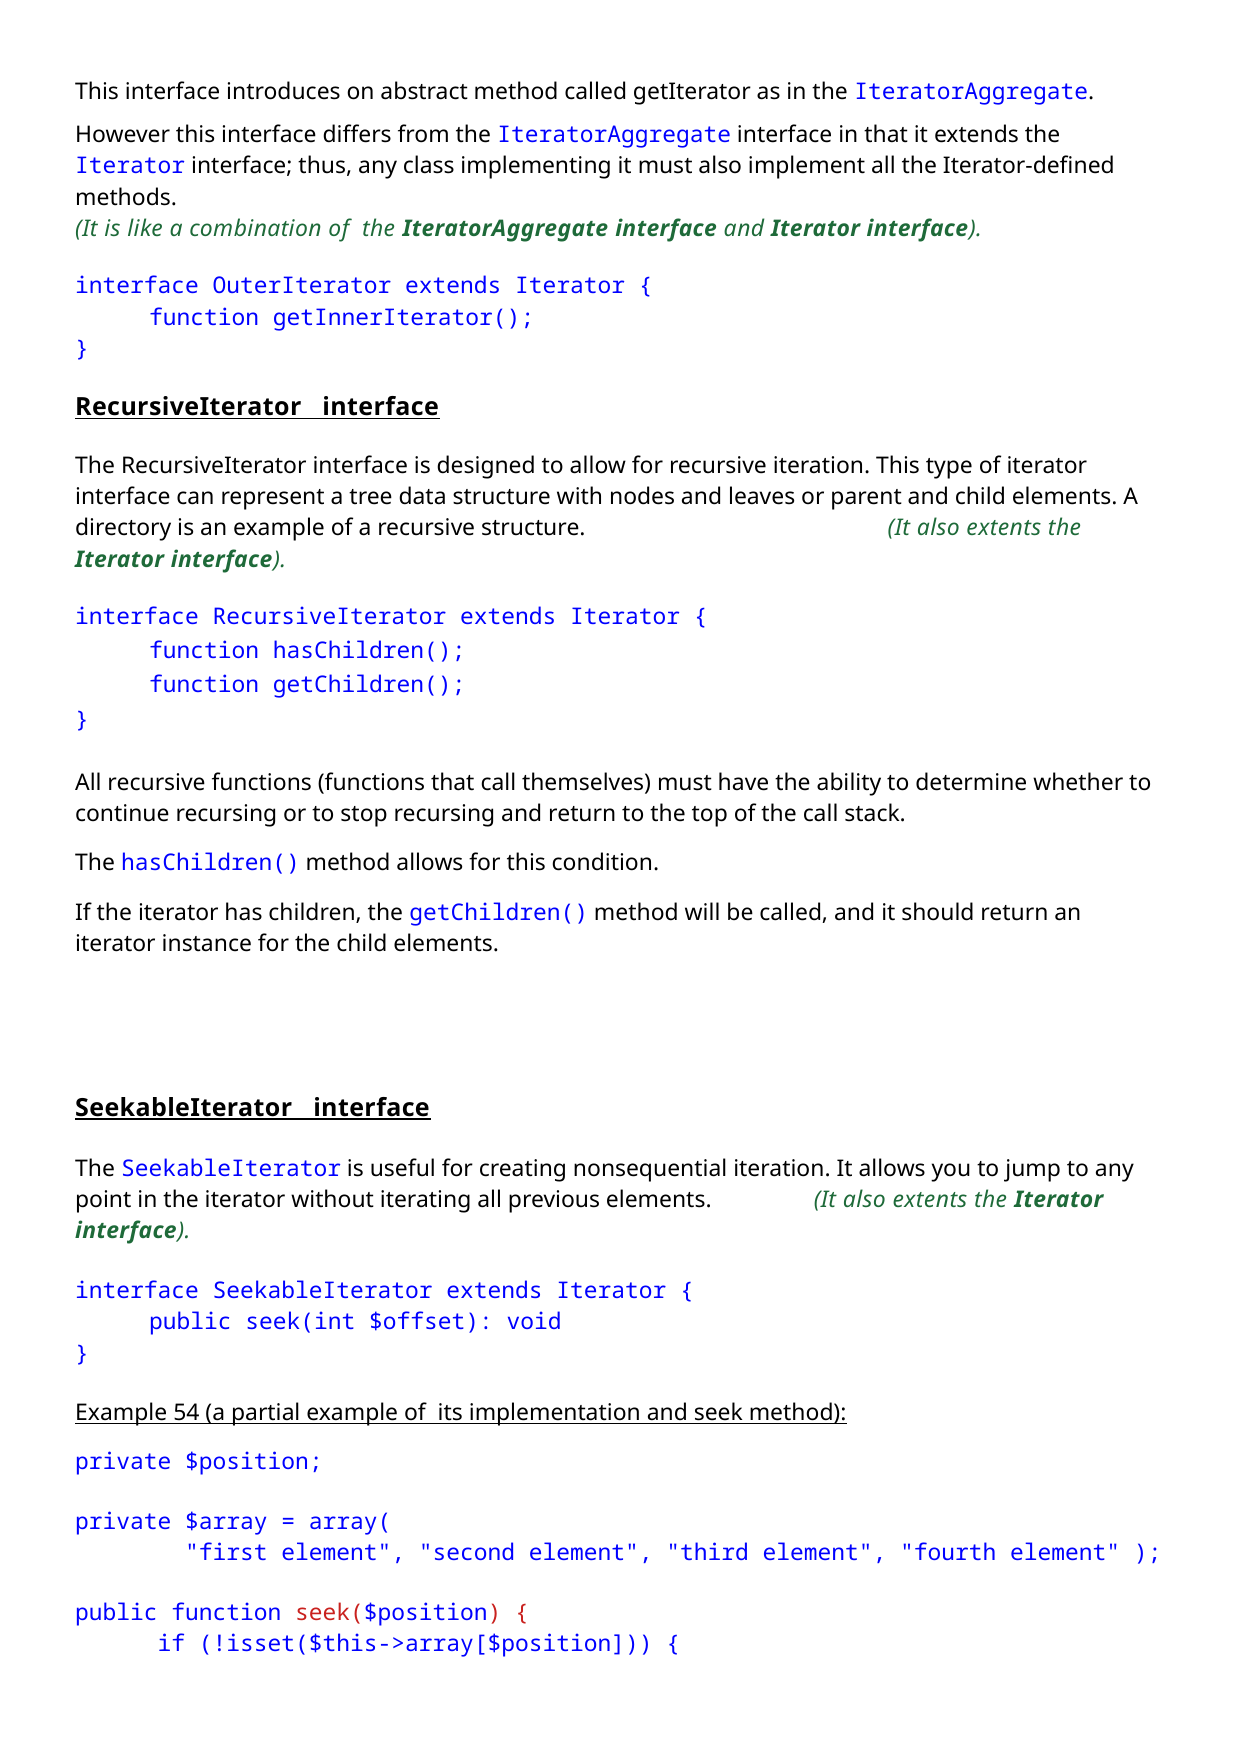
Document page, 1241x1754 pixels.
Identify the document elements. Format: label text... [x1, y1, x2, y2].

text private $array = array( [75, 1505, 1166, 1536]
subtitle SeekableIterator interface [75, 1089, 1166, 1123]
text private $position; [75, 1445, 1166, 1477]
text The SeekableIterator is useful for creating nonsequential iteration. It allows you to jump to any point in the iterator without iterating all previous elements. (It also extents the Iterator interface). [75, 1152, 1166, 1246]
text if (!isset($this->array[$position])) { [75, 1627, 1166, 1658]
text function getInnerIterator(); [75, 300, 1166, 332]
text interface RecursiveIterator extends Iterator { [75, 600, 1166, 631]
text The hasChildren() method allows for this condition. [75, 846, 1166, 878]
text function hasChildren(); [75, 634, 1166, 665]
text (It is like a combination of the IteratorAggregate interface and Iterator interface). [75, 212, 1166, 243]
text If the iterator has children, the getChildren() method will be called, and it should return an iterator instance for the child elements. [75, 896, 1166, 958]
text interface SeekableIterator extends Iterator { [75, 1274, 1166, 1305]
text Example 54 (a partial example of its implementation and seek method): [75, 1396, 1166, 1427]
text RecursiveIterator interface [75, 389, 1166, 423]
text All recursive functions (functions that call themselves) must have the ability to determine whether to continue recursing or to stop recursing and return to the top of the call stack. [75, 766, 1166, 828]
text The RecursiveIterator interface is designed to allow for recursive iteration. This type of iterator interface can represent a tree data structure with nodes and leaves or parent and child elements. A directory is an example of a recursive structure. (It also extents the Iterator interface). [75, 449, 1166, 574]
text public function seek($position) { [75, 1596, 1166, 1627]
text } [75, 332, 1166, 363]
text "first element", "second element", "third element", "fourth element" ); [75, 1536, 1166, 1567]
text function getChildren(); [75, 668, 1166, 699]
text However this interface differs from the IteratorAggregate interface in that it extends the Iterator interface; thus, any class implementing it must also implement all the Iterator-defined methods. [75, 118, 1166, 212]
text } [75, 1336, 1166, 1368]
text This interface introduces on abstract method called getIterator as in the IteratorAggregate. [75, 75, 1166, 106]
text interface OuterIterator extends Iterator { [75, 269, 1166, 300]
text public seek(int $offset): void [75, 1305, 1166, 1336]
text } [75, 703, 1166, 734]
